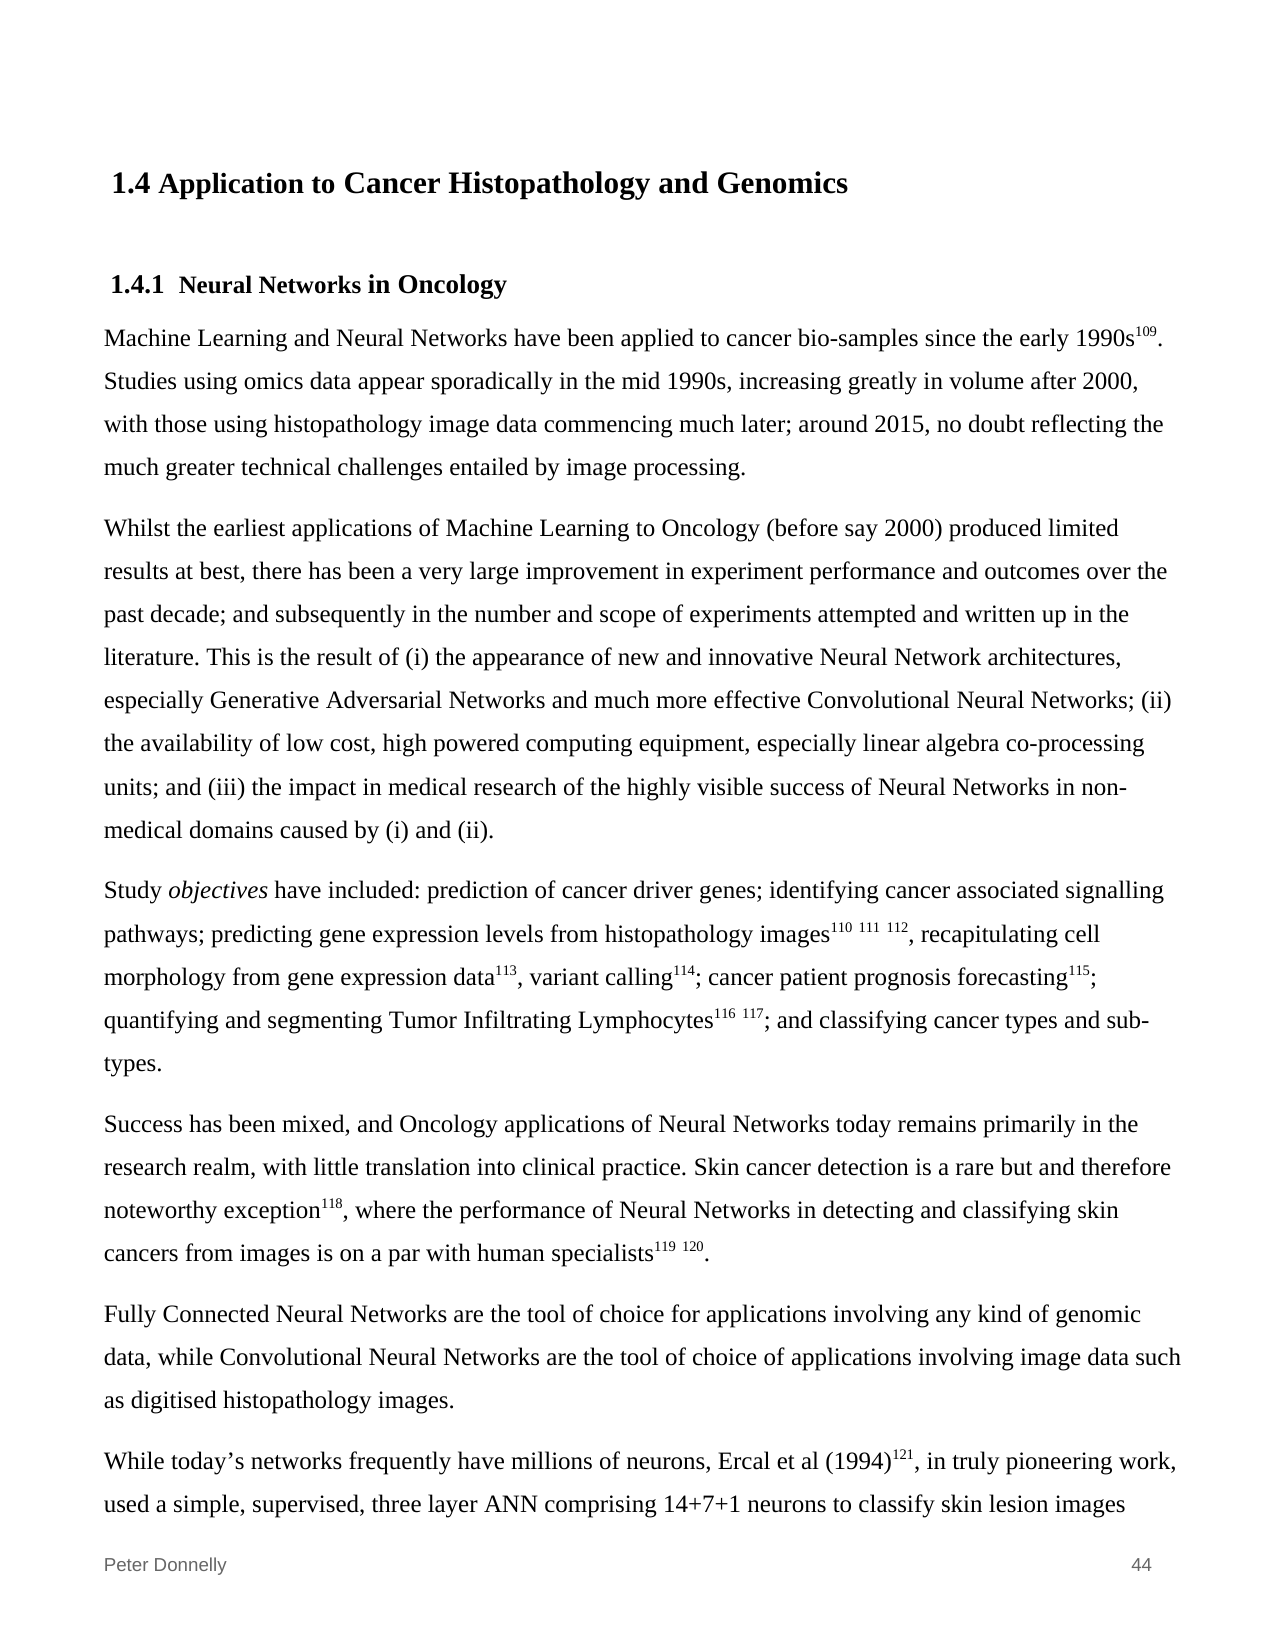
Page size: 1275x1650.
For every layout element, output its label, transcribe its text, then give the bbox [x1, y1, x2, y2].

text Study objectives have included: prediction of cancer driver genes; identifying cancer associated signalling pathways; predicting gene expression levels from histopathology images , recapitulating cell morphology from gene expression data, variant calling; cancer patient prognosis forecasting; quantifying and segmenting Tumor Infiltrating Lymphocytes ; and classifying cancer types and sub-types. [103, 876, 1181, 1077]
text Success has been mixed, and Oncology applications of Neural Networks today remains primarily in the research realm, with little translation into clinical practice. Skin cancer detection is a rare but and therefore noteworthy exception, where the performance of Neural Networks in detecting and classifying skin cancers from images is on a par with human specialists . [103, 1109, 1181, 1267]
text Machine Learning and Neural Networks have been applied to cancer bio-samples since the early 1990s. Studies using omics data appear sporadically in the mid 1990s, increasing greatly in volume after 2000, with those using histopathology image data commencing much later; around 2015, no doubt reflecting the much greater technical challenges entailed by image processing. [103, 323, 1181, 481]
text Fully Connected Neural Networks are the tool of choice for applications involving any kind of genomic data, while Convolutional Neural Networks are the tool of choice of applications involving image data such as digitised histopathology images. [103, 1299, 1181, 1414]
text Whilst the earliest applications of Machine Learning to Oncology (before say 2000) produced limited results at best, there has been a very large improvement in experiment performance and outcomes over the past decade; and subsequently in the number and scope of experiments attempted and written up in the literature. This is the result of (i) the appearance of new and innovative Neural Network architectures, especially Generative Adversarial Networks and much more effective Convolutional Neural Networks; (ii) the availability of low cost, high powered computing equipment, especially linear algebra co-processing units; and (iii) the impact in medical research of the highly visible success of Neural Networks in non-medical domains caused by (i) and (ii). [103, 513, 1181, 843]
text While today’s networks frequently have millions of neurons, Ercal et al (1994), in truly pioneering work, used a simple, supervised, three layer ANN comprising 14+7+1 neurons to classify skin lesion images [103, 1446, 1181, 1518]
subtitle Application to Cancer Histopathology and Genomics [103, 164, 1181, 200]
subtitle Neural Networks in Oncology [103, 268, 1181, 299]
